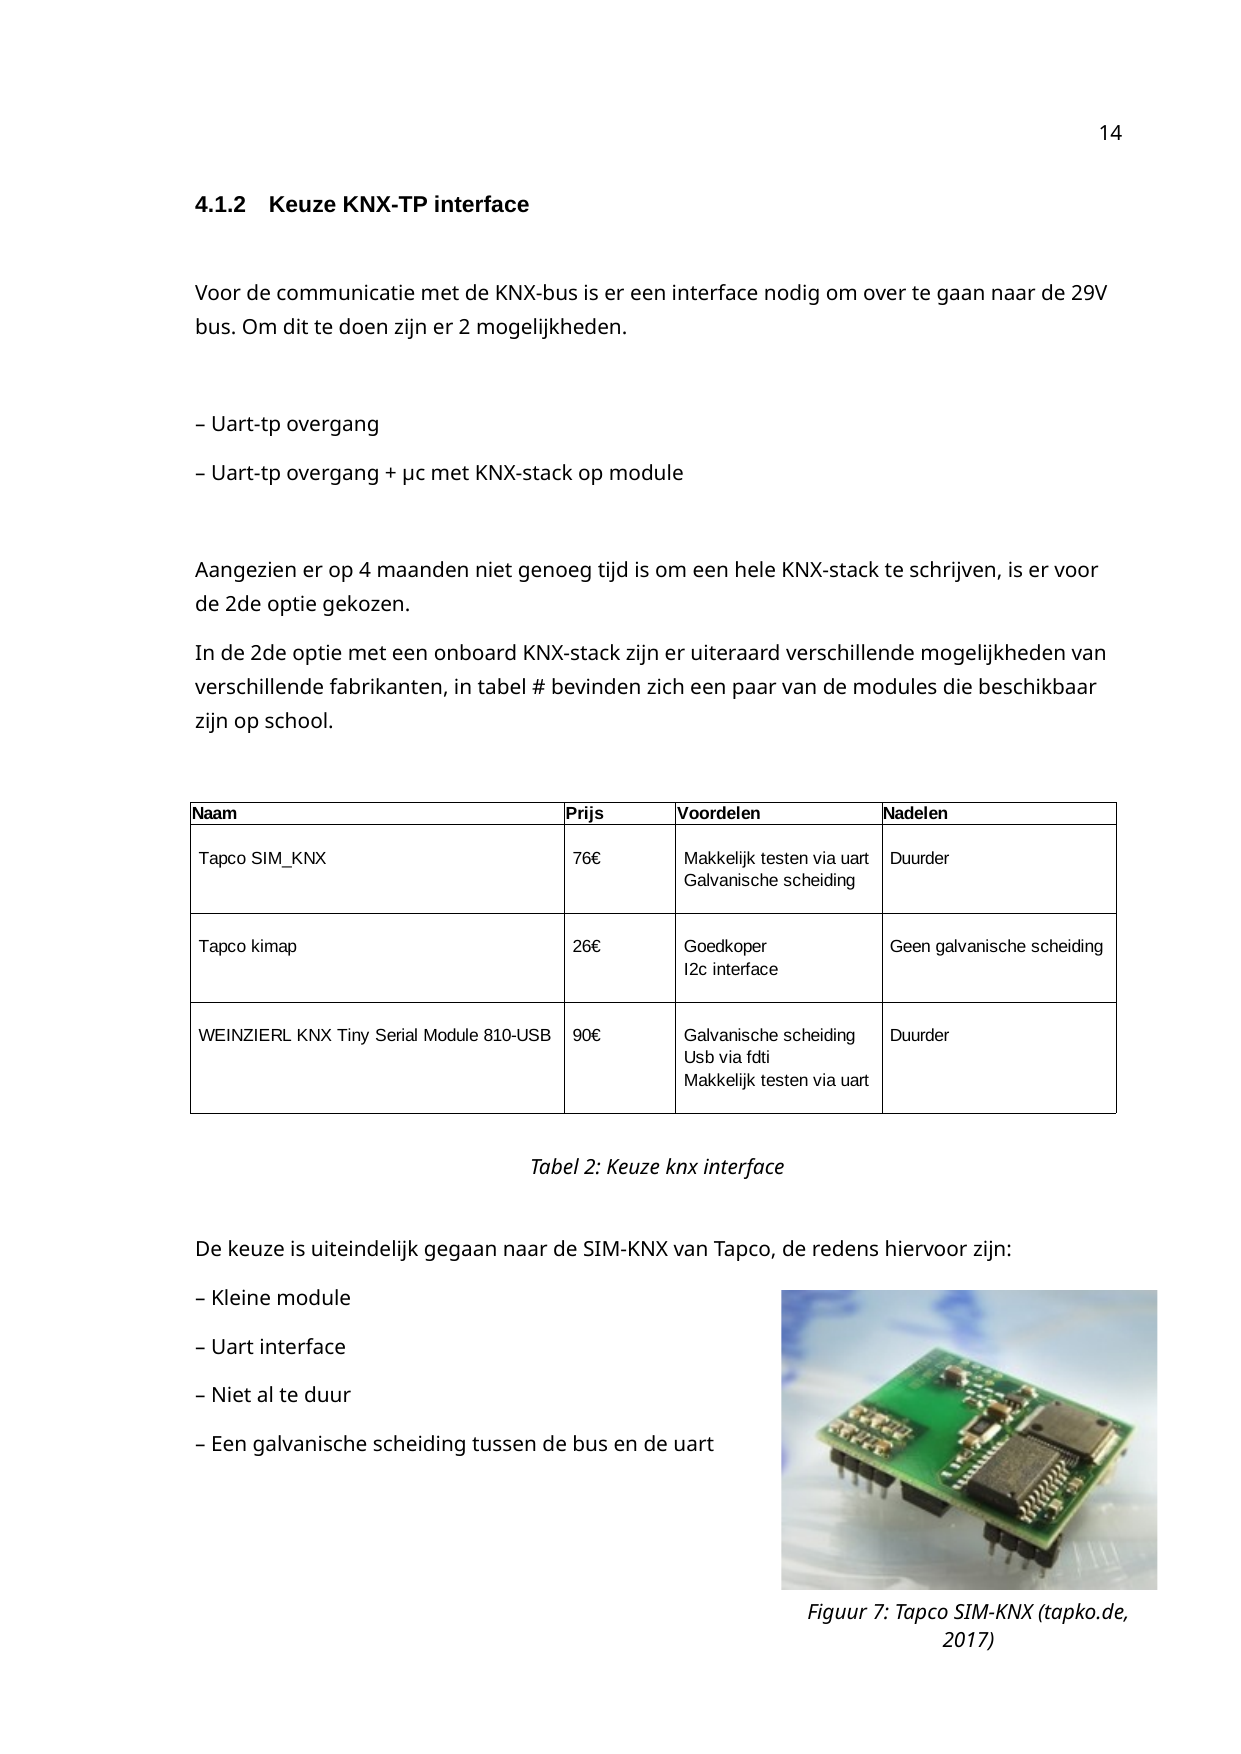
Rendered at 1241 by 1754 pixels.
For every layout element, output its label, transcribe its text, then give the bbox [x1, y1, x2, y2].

text – Uart-tp overgang [195, 409, 1122, 438]
text – Een galvanische scheiding tussen de bus en de uart [195, 1429, 781, 1458]
text Tabel 2: Keuze knx interface [190, 1152, 1127, 1180]
text – Kleine module [195, 1278, 1157, 1312]
text – Uart-tp overgang + µc met KNX-stack op module [195, 458, 1122, 487]
text – Uart interface [195, 1332, 781, 1360]
text – Niet al te duur [195, 1381, 781, 1409]
text Voor de communicatie met de KNX-bus is er een interface nodig om over te gaan naar de 29V bus. Om dit te doen zijn er 2 mogelijkheden. [195, 278, 1122, 341]
text Aangezien er op 4 maanden niet genoeg tijd is om een hele KNX-stack te schrijven, is er voor de 2de optie gekozen. [195, 555, 1122, 618]
subtitle 4.1.2 Keuze KNX-TP interface [195, 191, 1122, 217]
text De keuze is uiteindelijk gegaan naar de SIM-KNX van Tapco, de redens hiervoor zijn: [195, 1234, 1122, 1263]
picture [781, 1290, 1158, 1590]
text In de 2de optie met een onboard KNX-stack zijn er uiteraard verschillende mogelijkheden van verschillende fabrikanten, in tabel # bevinden zich een paar van de modules die beschikbaar zijn op school. [195, 638, 1122, 735]
text Figuur 7: Tapco SIM-KNX (tapko.de, 2017) [781, 1590, 1157, 1654]
